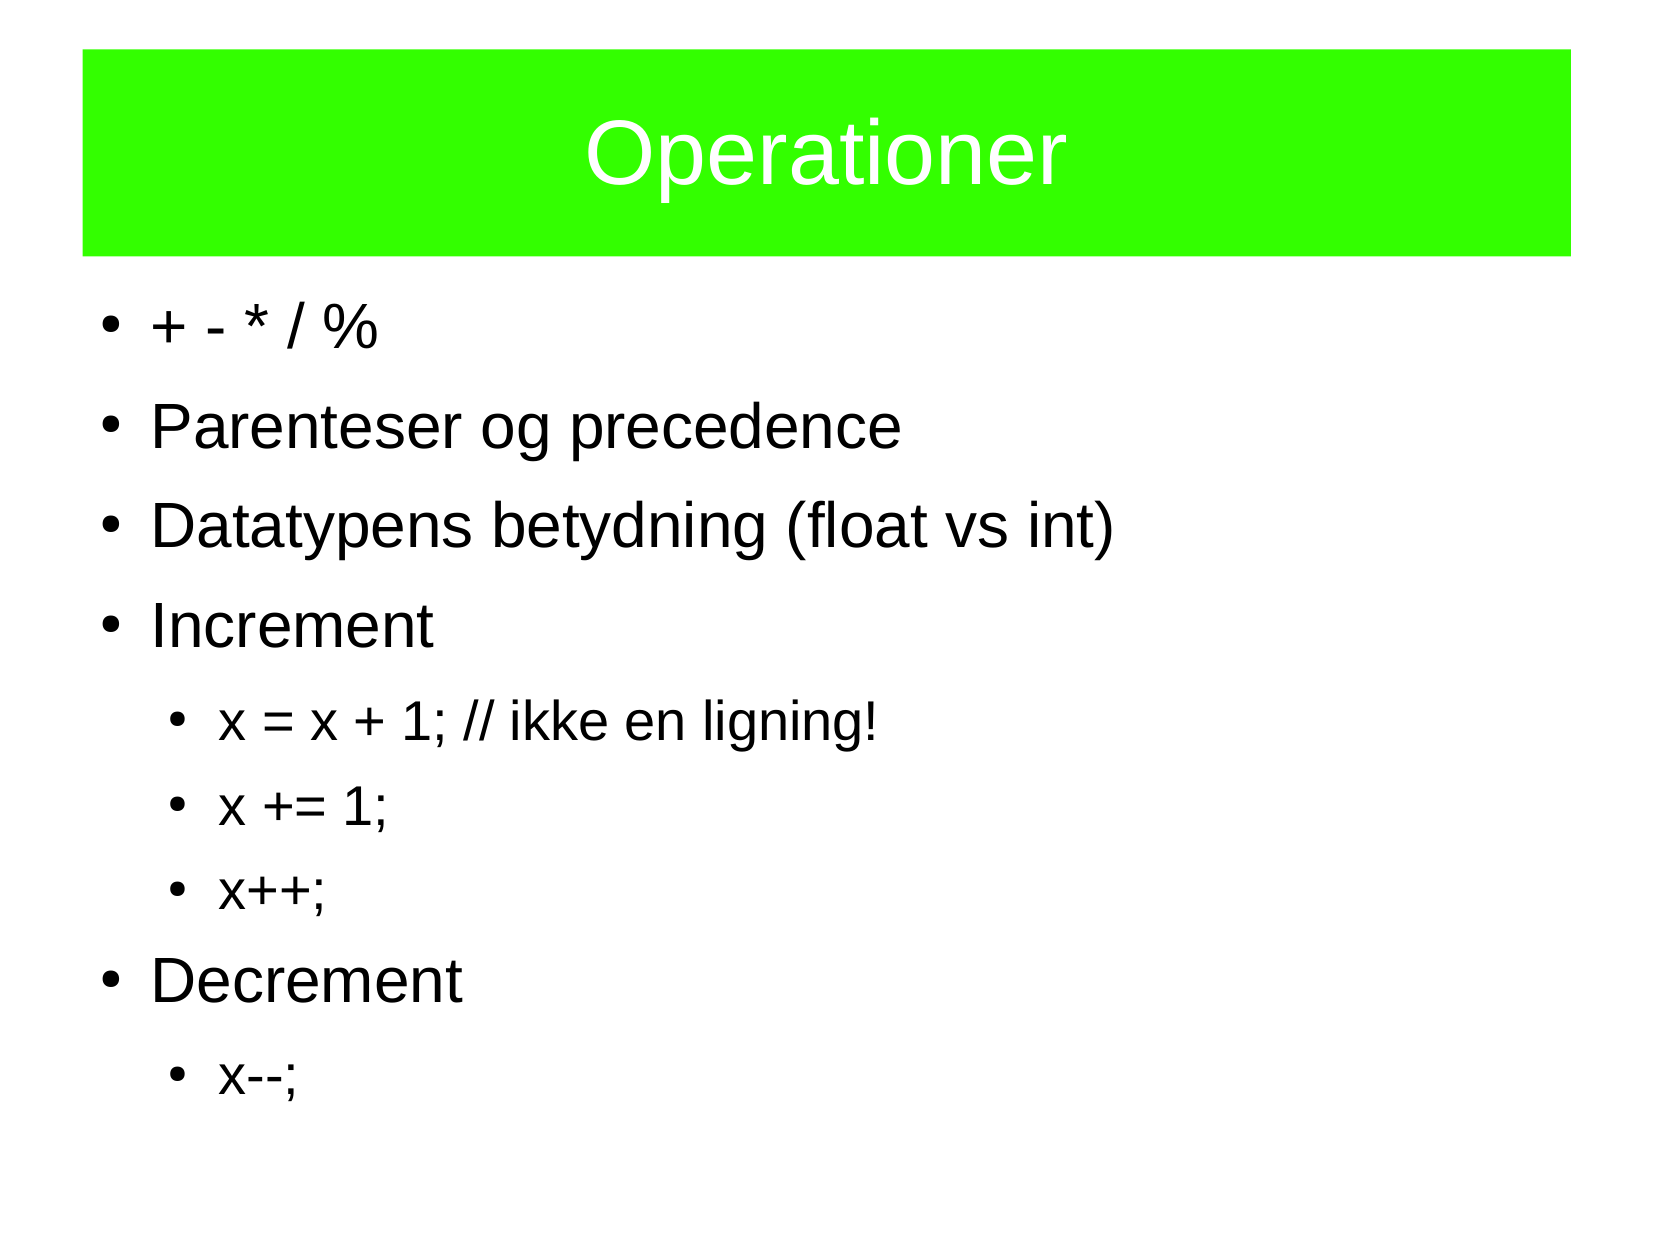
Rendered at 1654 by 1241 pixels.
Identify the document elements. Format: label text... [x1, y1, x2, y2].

list + - * / % Parenteser og precedence Datatypens betydning (float vs int) Increment x = x + 1; // ikke en ligning! x += 1; x++; Decrement x--; [82, 290, 1571, 1109]
title Operationer [82, 49, 1571, 257]
